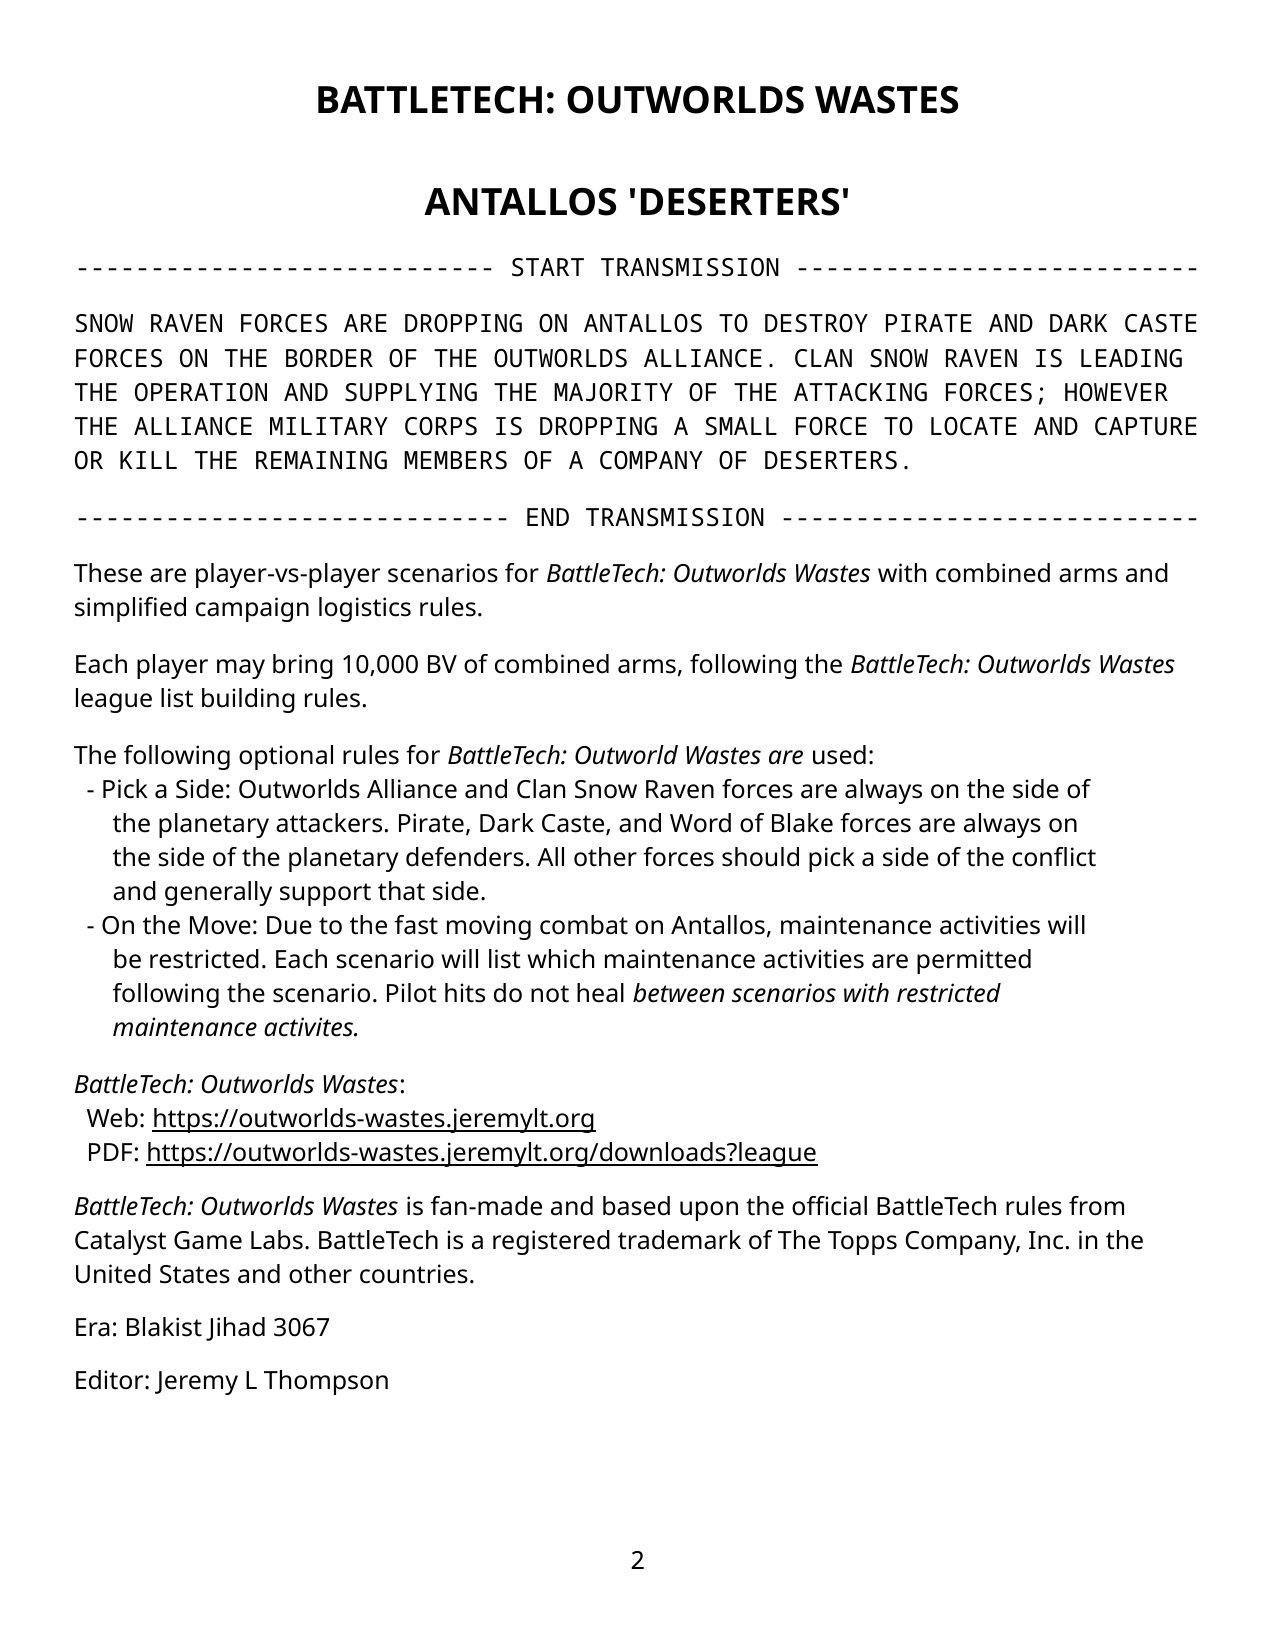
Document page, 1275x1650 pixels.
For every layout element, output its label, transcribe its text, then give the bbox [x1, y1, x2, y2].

text - Pick a Side: Outworlds Alliance and Clan Snow Raven forces are always on the side of [73, 772, 1201, 806]
text ---------------------------- START TRANSMISSION --------------------------- [73, 249, 1201, 283]
text - On the Move: Due to the fast moving combat on Antallos, maintenance activities will [73, 908, 1201, 942]
text be restricted. Each scenario will list which maintenance activities are permitted [73, 942, 1201, 976]
text Era: Blakist Jihad 3067 [73, 1309, 1201, 1344]
text These are player-vs-player scenarios for BattleTech: Outworlds Wastes with combined arms and simplified campaign logistics rules. [73, 556, 1201, 624]
text and generally support that side. [73, 874, 1201, 908]
text BattleTech: Outworlds Wastes is fan-made and based upon the official BattleTech rules from Catalyst Game Labs. BattleTech is a registered trademark of The Topps Company, Inc. in the United States and other countries. [73, 1188, 1201, 1290]
text following the scenario. Pilot hits do not heal between scenarios with restricted [73, 976, 1201, 1010]
text the planetary attackers. Pirate, Dark Caste, and Word of Blake forces are always on [73, 806, 1201, 840]
text SNOW RAVEN FORCES ARE DROPPING ON ANTALLOS TO DESTROY PIRATE AND DARK CASTE FORCES ON THE BORDER OF THE OUTWORLDS ALLIANCE. CLAN SNOW RAVEN IS LEADING THE OPERATION AND SUPPLYING THE MAJORITY OF THE ATTACKING FORCES; HOWEVER THE ALLIANCE MILITARY CORPS IS DROPPING A SMALL FORCE TO LOCATE AND CAPTURE OR KILL THE REMAINING MEMBERS OF A COMPANY OF DESERTERS. [73, 283, 1201, 476]
text The following optional rules for BattleTech: Outworld Wastes are used: [73, 738, 1201, 772]
text Web: https://outworlds-wastes.jeremylt.org [73, 1101, 1201, 1135]
text the side of the planetary defenders. All other forces should pick a side of the conflict [73, 840, 1201, 874]
text BattleTech: Outworlds Wastes: [73, 1067, 1201, 1101]
text PDF: https://outworlds-wastes.jeremylt.org/downloads?league [73, 1135, 1201, 1169]
text ----------------------------- END TRANSMISSION ---------------------------- [73, 476, 1201, 533]
text Each player may bring 10,000 BV of combined arms, following the BattleTech: Outworlds Wastes league list building rules. [73, 647, 1201, 715]
text BATTLETECH: OUTWORLDS WASTES [73, 73, 1201, 124]
text maintenance activites. [73, 1010, 1201, 1044]
text Editor: Jeremy L Thompson [73, 1363, 1201, 1397]
subtitle ANTALLOS 'DESERTERS' [73, 124, 1201, 227]
